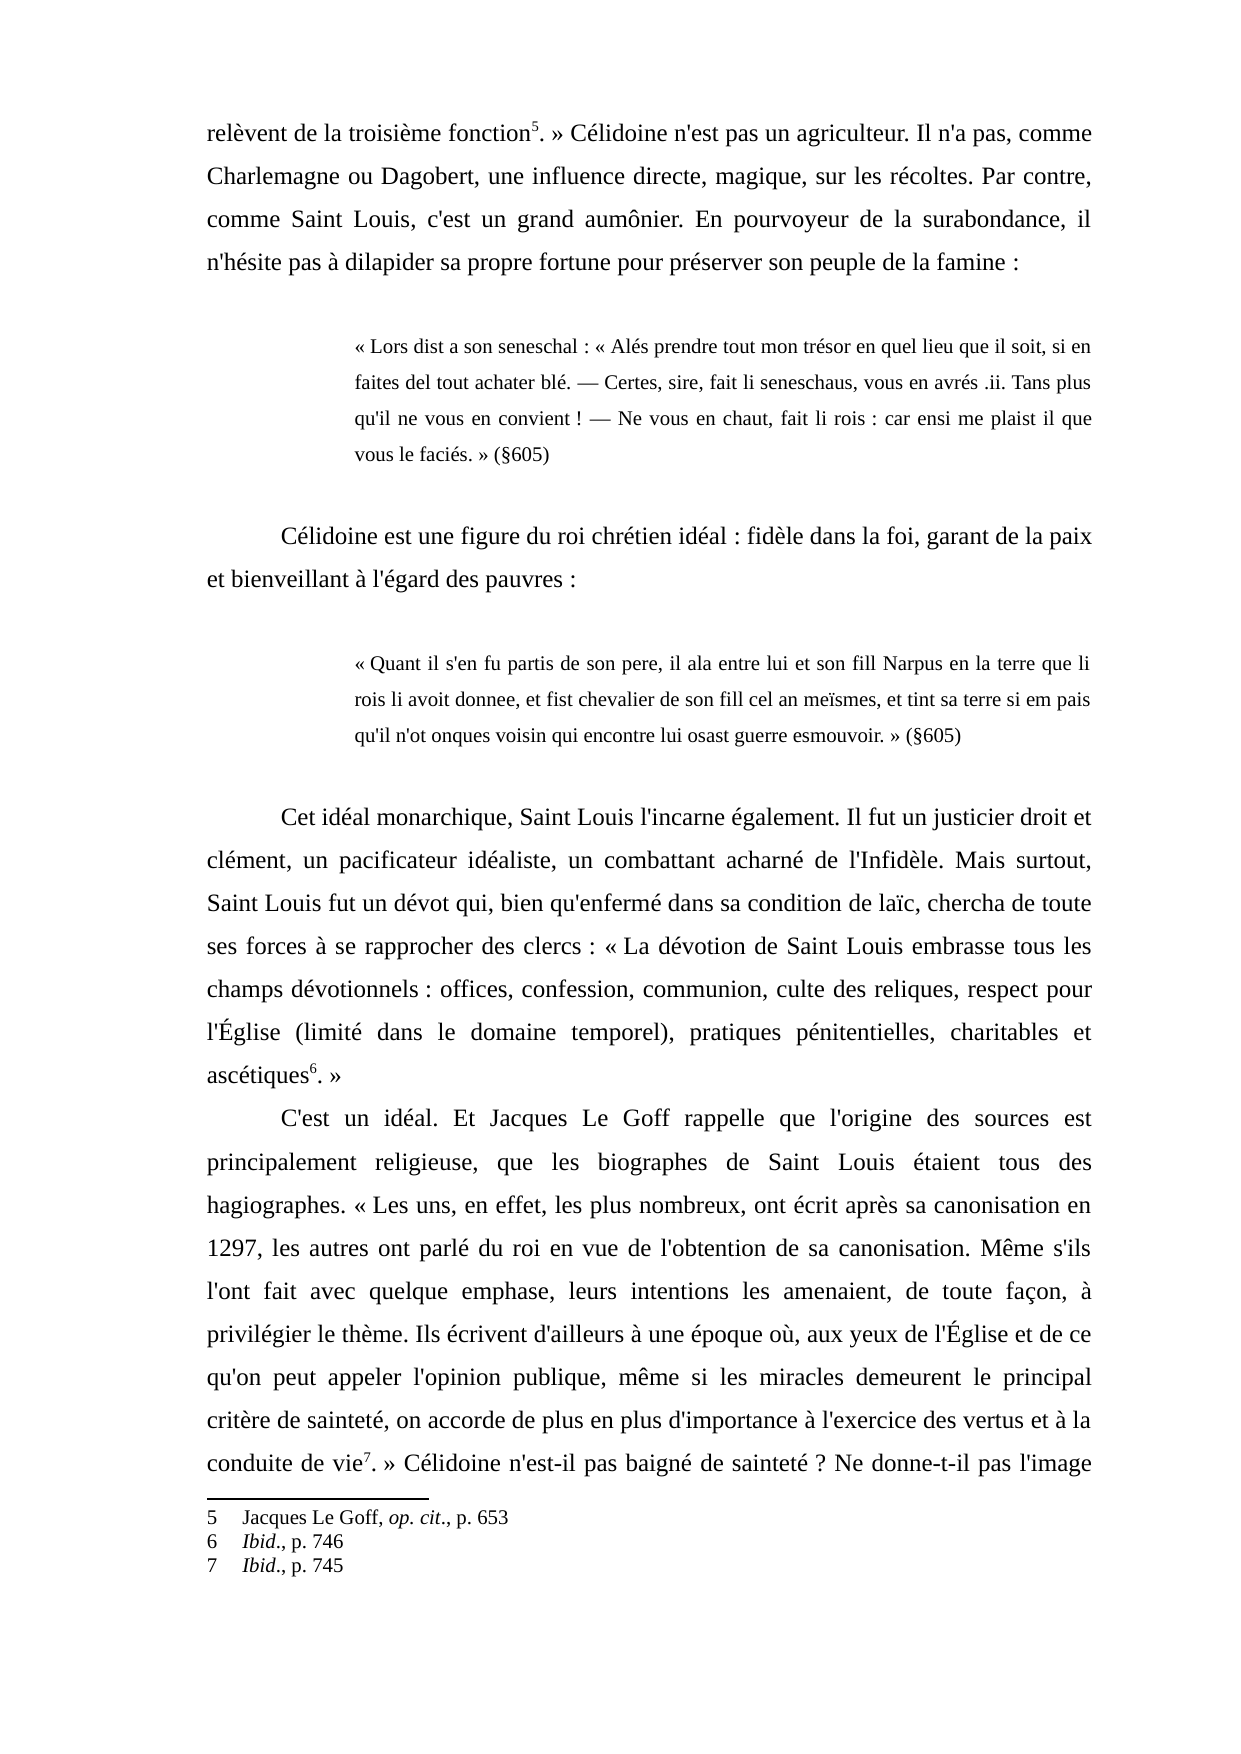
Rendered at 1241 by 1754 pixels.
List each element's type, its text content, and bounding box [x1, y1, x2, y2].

text « Lors dist a son seneschal : « Alés prendre tout mon trésor en quel lieu que il soit, si en faites del tout achater blé. ― Certes, sire, fait li seneschaus, vous en avrés .ii. Tans plus qu'il ne vous en convient ! ― Ne vous en chaut, fait li rois : car ensi me plaist il que vous le faciés. » (§605) [354, 334, 1093, 466]
text Ibid., p. 745 [207, 1553, 1093, 1577]
text Ibid., p. 746 [207, 1529, 1093, 1553]
text C'est un idéal. Et Jacques Le Goff rappelle que l'origine des sources est principalement religieuse, que les biographes de Saint Louis étaient tous des hagiographes. « Les uns, en effet, les plus nombreux, ont écrit après sa canonisation en 1297, les autres ont parlé du roi en vue de l'obtention de sa canonisation. Même s'ils l'ont fait avec quelque emphase, leurs intentions les amenaient, de toute façon, à privilégier le thème. Ils écrivent d'ailleurs à une époque où, aux yeux de l'Église et de ce qu'on peut appeler l'opinion publique, même si les miracles demeurent le principal critère de sainteté, on accorde de plus en plus d'importance à l'exercice des vertus et à la conduite de vie. » Célidoine n'est-il pas baigné de sainteté ? Ne donne-t-il pas l'image [207, 1103, 1093, 1477]
text Jacques Le Goff, op. cit., p. 653 [207, 1505, 1093, 1529]
text Célidoine est une figure du roi chrétien idéal : fidèle dans la foi, garant de la paix et bienveillant à l'égard des pauvres : [207, 521, 1093, 593]
text relèvent de la troisième fonction. » Célidoine n'est pas un agriculteur. Il n'a pas, comme Charlemagne ou Dagobert, une influence directe, magique, sur les récoltes. Par contre, comme Saint Louis, c'est un grand aumônier. En pourvoyeur de la surabondance, il n'hésite pas à dilapider sa propre fortune pour préserver son peuple de la famine : [207, 118, 1093, 276]
text « Quant il s'en fu partis de son pere, il ala entre lui et son fill Narpus en la terre que li rois li avoit donnee, et fist chevalier de son fill cel an meïsmes, et tint sa terre si em pais qu'il n'ot onques voisin qui encontre lui osast guerre esmouvoir. » (§605) [354, 650, 1093, 747]
text Cet idéal monarchique, Saint Louis l'incarne également. Il fut un justicier droit et clément, un pacificateur idéaliste, un combattant acharné de l'Infidèle. Mais surtout, Saint Louis fut un dévot qui, bien qu'enfermé dans sa condition de laïc, chercha de toute ses forces à se rapprocher des clercs : « La dévotion de Saint Louis embrasse tous les champs dévotionnels : offices, confession, communion, culte des reliques, respect pour l'Église (limité dans le domaine temporel), pratiques pénitentielles, charitables et ascétiques. » [207, 802, 1093, 1089]
